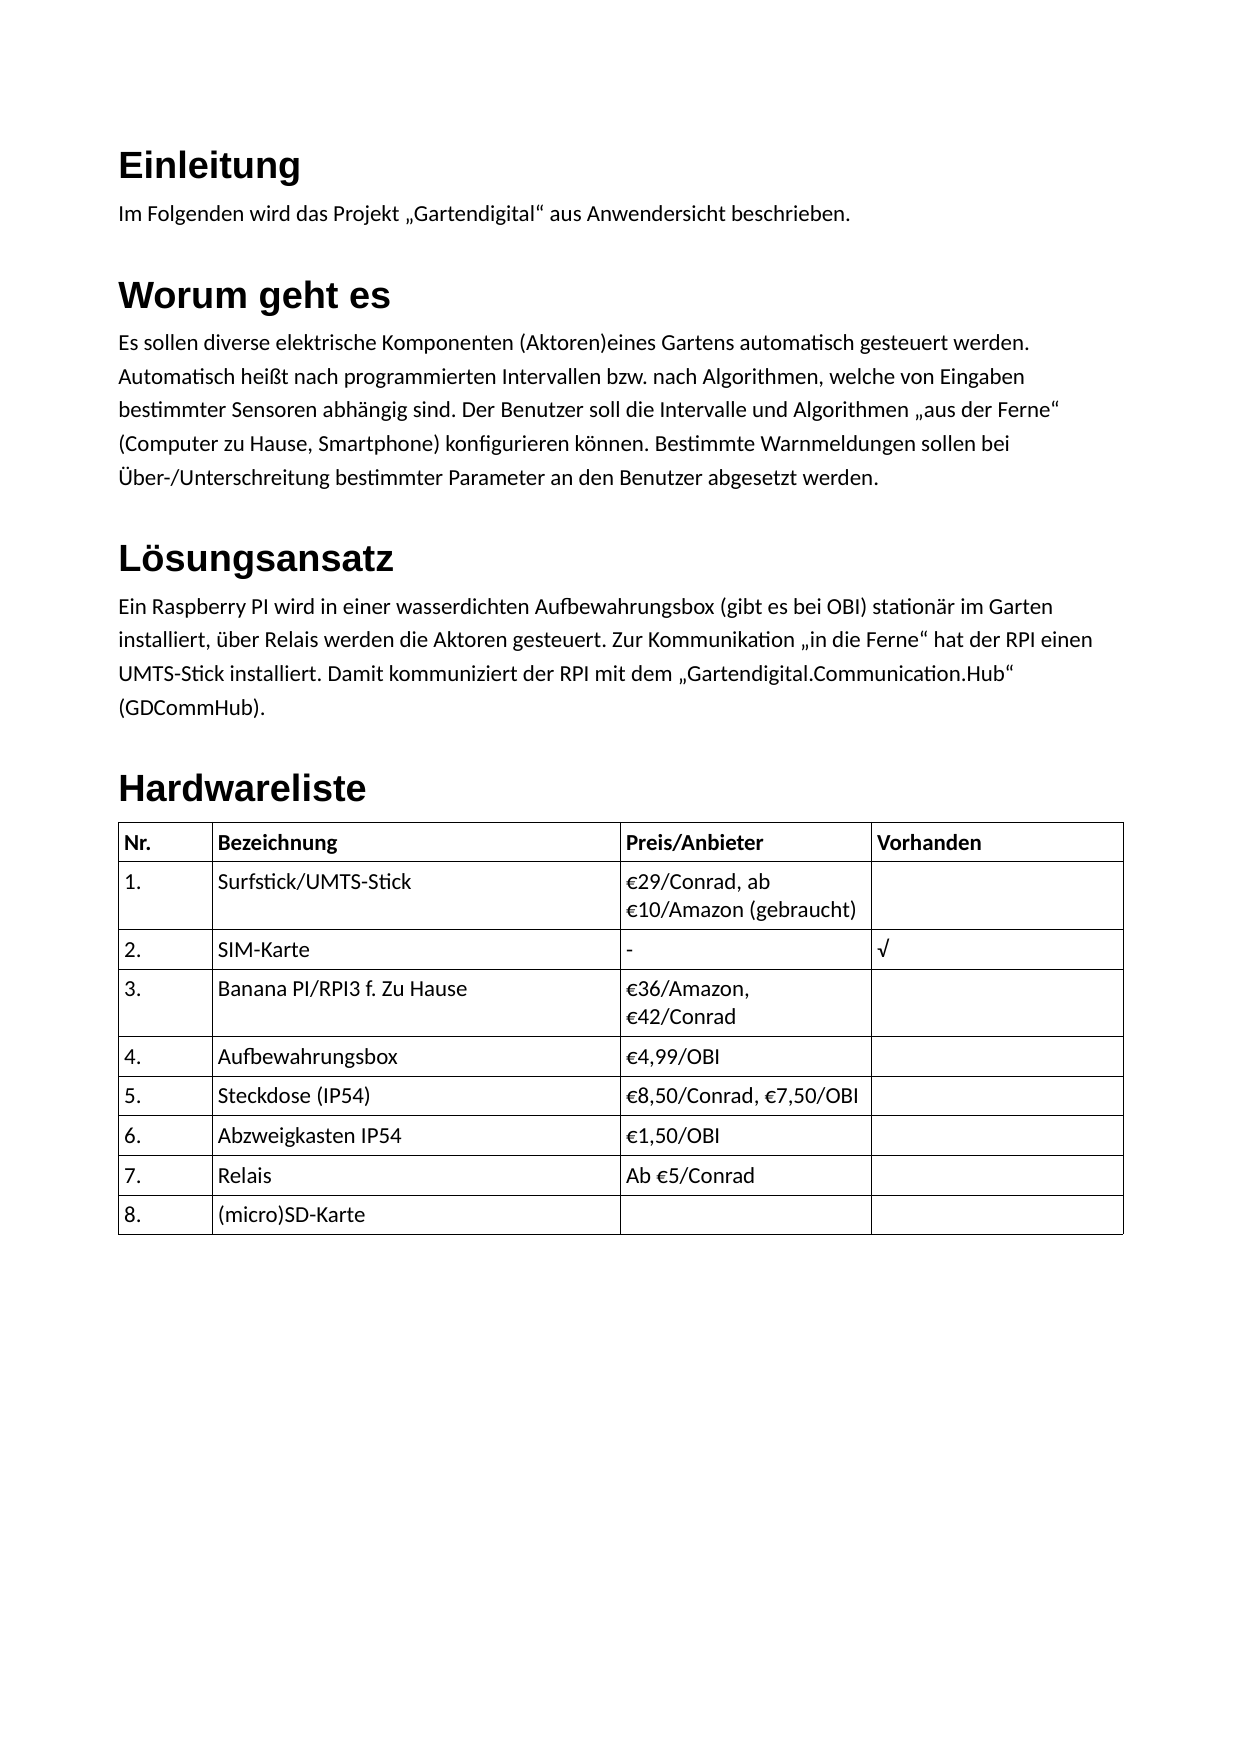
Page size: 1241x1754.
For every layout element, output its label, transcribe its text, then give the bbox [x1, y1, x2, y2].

subtitle Lösungsansatz [118, 536, 1122, 579]
table_cell Banana PI/RPI3 f. Zu Hause [213, 970, 620, 1036]
table_cell 1. [119, 862, 212, 929]
subtitle Einleitung [118, 143, 1122, 187]
table_cell (micro)SD-Karte [213, 1196, 620, 1234]
table_cell 2. [119, 930, 212, 969]
subtitle Hardwareliste [118, 766, 1122, 809]
table_cell Steckdose (IP54) [213, 1077, 620, 1115]
table_cell [872, 862, 1123, 929]
table_cell Abzweigkasten IP54 [213, 1116, 620, 1155]
table_header Vorhanden [872, 823, 1123, 861]
table_cell Ab €5/Conrad [621, 1156, 871, 1194]
table_cell €8,50/Conrad, €7,50/OBI [621, 1077, 871, 1115]
table_cell SIM-Karte [213, 930, 620, 969]
table_cell 5. [119, 1077, 212, 1115]
table_header Nr. [119, 823, 212, 861]
table_cell 4. [119, 1037, 212, 1076]
table_cell [872, 1116, 1123, 1155]
table_cell Relais [213, 1156, 620, 1194]
table_cell €1,50/OBI [621, 1116, 871, 1155]
table_cell €36/Amazon, €42/Conrad [621, 970, 871, 1036]
table_cell 6. [119, 1116, 212, 1155]
table_cell √ [872, 930, 1123, 969]
table_cell [872, 970, 1123, 1036]
table_cell 8. [119, 1196, 212, 1234]
table_header Preis/Anbieter [621, 823, 871, 861]
table_cell €29/Conrad, ab €10/Amazon (gebraucht) [621, 862, 871, 929]
table_cell [872, 1196, 1123, 1234]
table_cell 3. [119, 970, 212, 1036]
table_header Bezeichnung [213, 823, 620, 861]
table_cell [872, 1077, 1123, 1115]
text Ein Raspberry PI wird in einer wasserdichten Aufbewahrungsbox (gibt es bei OBI) stationär im Garten installiert, über Relais werden die Aktoren gesteuert. Zur Kommunikation „in die Ferne“ hat der RPI einen UMTS-Stick installiert. Damit kommuniziert der RPI mit dem „Gartendigital.Communication.Hub“ (GDCommHub). [118, 592, 1122, 721]
text Es sollen diverse elektrische Komponenten (Aktoren)eines Gartens automatisch gesteuert werden. Automatisch heißt nach programmierten Intervallen bzw. nach Algorithmen, welche von Eingaben bestimmter Sensoren abhängig sind. Der Benutzer soll die Intervalle und Algorithmen „aus der Ferne“ (Computer zu Hause, Smartphone) konfigurieren können. Bestimmte Warnmeldungen sollen bei Über-/Unterschreitung bestimmter Parameter an den Benutzer abgesetzt werden. [118, 328, 1122, 491]
table_cell [872, 1156, 1123, 1194]
table_cell - [621, 930, 871, 969]
table_cell Aufbewahrungsbox [213, 1037, 620, 1076]
text Im Folgenden wird das Projekt „Gartendigital“ aus Anwendersicht beschrieben. [118, 199, 1122, 227]
table_cell Surfstick/UMTS-Stick [213, 862, 620, 929]
table_cell [872, 1037, 1123, 1076]
table_cell 7. [119, 1156, 212, 1194]
table_cell €4,99/OBI [621, 1037, 871, 1076]
subtitle Worum geht es [118, 272, 1122, 316]
table_cell [621, 1196, 871, 1234]
